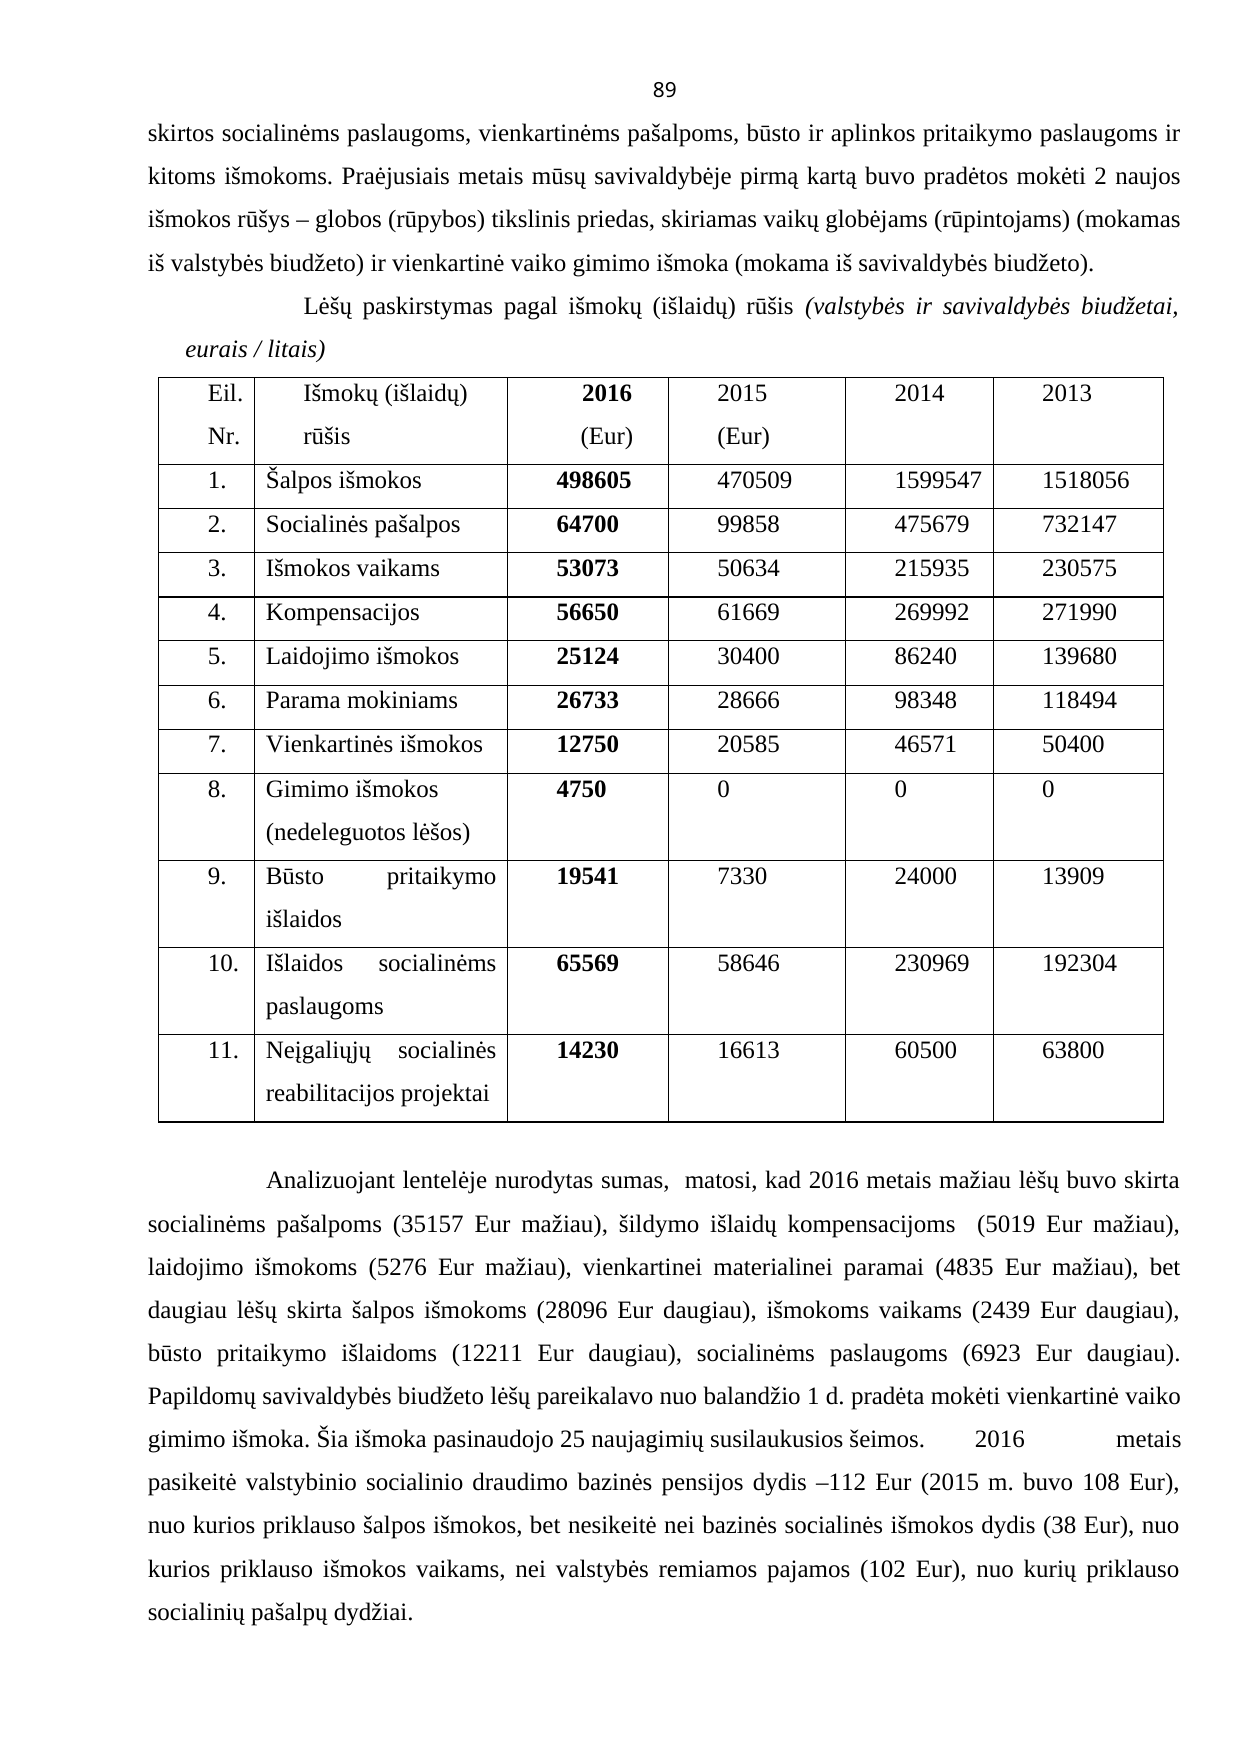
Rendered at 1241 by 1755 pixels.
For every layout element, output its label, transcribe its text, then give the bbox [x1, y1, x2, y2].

table_cell Neįgaliųjų socialinės reabilitacijos projektai [255, 1035, 507, 1121]
text Lėšų paskirstymas pagal išmokų (išlaidų) rūšis (valstybės ir savivaldybės biudžetai, eurais / litais) [185, 291, 1181, 363]
table_header Eil. Nr. [159, 378, 254, 464]
text Analizuojant lentelėje nurodytas sumas, matosi, kad 2016 metais mažiau lėšų buvo skirta socialinėms pašalpoms (35157 Eur mažiau), šildymo išlaidų kompensacijoms (5019 Eur mažiau), laidojimo išmokoms (5276 Eur mažiau), vienkartinei materialinei paramai (4835 Eur mažiau), bet daugiau lėšų skirta šalpos išmokoms (28096 Eur daugiau), išmokoms vaikams (2439 Eur daugiau), būsto pritaikymo išlaidoms (12211 Eur daugiau), socialinėms paslaugoms (6923 Eur daugiau). Papildomų savivaldybės biudžeto lėšų pareikalavo nuo balandžio 1 d. pradėta mokėti vienkartinė vaiko gimimo išmoka. Šia išmoka pasinaudojo 25 naujagimių susilaukusios šeimos. 2016 metais pasikeitė valstybinio socialinio draudimo bazinės pensijos dydis –112 Eur (2015 m. buvo 108 Eur), nuo kurios priklauso šalpos išmokos, bet nesikeitė nei bazinės socialinės išmokos dydis (38 Eur), nuo kurios priklauso išmokos vaikams, nei valstybės remiamos pajamos (102 Eur), nuo kurių priklauso socialinių pašalpų dydžiai. [148, 1166, 1181, 1626]
table_header 2014 [846, 378, 993, 464]
table_cell Laidojimo išmokos [255, 641, 507, 684]
table_cell 56650 [508, 598, 668, 640]
table_header 2015 (Eur) [669, 378, 845, 464]
table_cell 53073 [508, 553, 668, 596]
table_cell 470509 [669, 465, 845, 508]
table_cell 26733 [508, 686, 668, 728]
table_cell Būsto pritaikymo išlaidos [255, 861, 507, 947]
table_cell 230575 [994, 553, 1163, 596]
table_cell 0 [669, 774, 845, 860]
table_cell 7. [159, 730, 254, 773]
table_cell 12750 [508, 730, 668, 773]
table_cell 1. [159, 465, 254, 508]
table_header 2013 [994, 378, 1163, 464]
table_cell 63800 [994, 1035, 1163, 1121]
table_cell Vienkartinės išmokos [255, 730, 507, 773]
table_cell Gimimo išmokos (nedeleguotos lėšos) [255, 774, 507, 860]
table_cell 4. [159, 598, 254, 640]
table_cell 215935 [846, 553, 993, 596]
table_cell 14230 [508, 1035, 668, 1121]
table_cell 11. [159, 1035, 254, 1121]
table_cell 0 [846, 774, 993, 860]
table_cell Šalpos išmokos [255, 465, 507, 508]
table_cell 498605 [508, 465, 668, 508]
table_cell 7330 [669, 861, 845, 947]
table_cell 269992 [846, 598, 993, 640]
table_cell 2. [159, 509, 254, 552]
table_cell 16613 [669, 1035, 845, 1121]
table_cell Socialinės pašalpos [255, 509, 507, 552]
table_cell 20585 [669, 730, 845, 773]
table_cell 6. [159, 686, 254, 728]
table_cell 24000 [846, 861, 993, 947]
table_cell 50400 [994, 730, 1163, 773]
table_cell Išlaidos socialinėms paslaugoms [255, 948, 507, 1034]
table_cell 139680 [994, 641, 1163, 684]
table_cell Kompensacijos [255, 598, 507, 640]
table_cell 5. [159, 641, 254, 684]
table_cell Išmokos vaikams [255, 553, 507, 596]
table_cell 19541 [508, 861, 668, 947]
text skirtos socialinėms paslaugoms, vienkartinėms pašalpoms, būsto ir aplinkos pritaikymo paslaugoms ir kitoms išmokoms. Praėjusiais metais mūsų savivaldybėje pirmą kartą buvo pradėtos mokėti 2 naujos išmokos rūšys – globos (rūpybos) tikslinis priedas, skiriamas vaikų globėjams (rūpintojams) (mokamas iš valstybės biudžeto) ir vienkartinė vaiko gimimo išmoka (mokama iš savivaldybės biudžeto). [148, 118, 1181, 276]
table_cell Parama mokiniams [255, 686, 507, 728]
table_cell 86240 [846, 641, 993, 684]
table_cell 50634 [669, 553, 845, 596]
table_cell 46571 [846, 730, 993, 773]
table_cell 99858 [669, 509, 845, 552]
table_cell 475679 [846, 509, 993, 552]
table_cell 10. [159, 948, 254, 1034]
table_cell 58646 [669, 948, 845, 1034]
table_header Išmokų (išlaidų) rūšis [255, 378, 507, 464]
table_cell 118494 [994, 686, 1163, 728]
table_cell 60500 [846, 1035, 993, 1121]
table_cell 4750 [508, 774, 668, 860]
table_cell 98348 [846, 686, 993, 728]
table_cell 8. [159, 774, 254, 860]
table_cell 61669 [669, 598, 845, 640]
table_cell 25124 [508, 641, 668, 684]
table_cell 3. [159, 553, 254, 596]
table_cell 1518056 [994, 465, 1163, 508]
table_cell 64700 [508, 509, 668, 552]
table_cell 28666 [669, 686, 845, 728]
table_cell 65569 [508, 948, 668, 1034]
table_cell 192304 [994, 948, 1163, 1034]
table_cell 271990 [994, 598, 1163, 640]
table_cell 9. [159, 861, 254, 947]
table_cell 732147 [994, 509, 1163, 552]
table_cell 1599547 [846, 465, 993, 508]
table_cell 230969 [846, 948, 993, 1034]
table_cell 0 [994, 774, 1163, 860]
table_cell 30400 [669, 641, 845, 684]
table_header 2016 (Eur) [508, 378, 668, 464]
table_cell 13909 [994, 861, 1163, 947]
